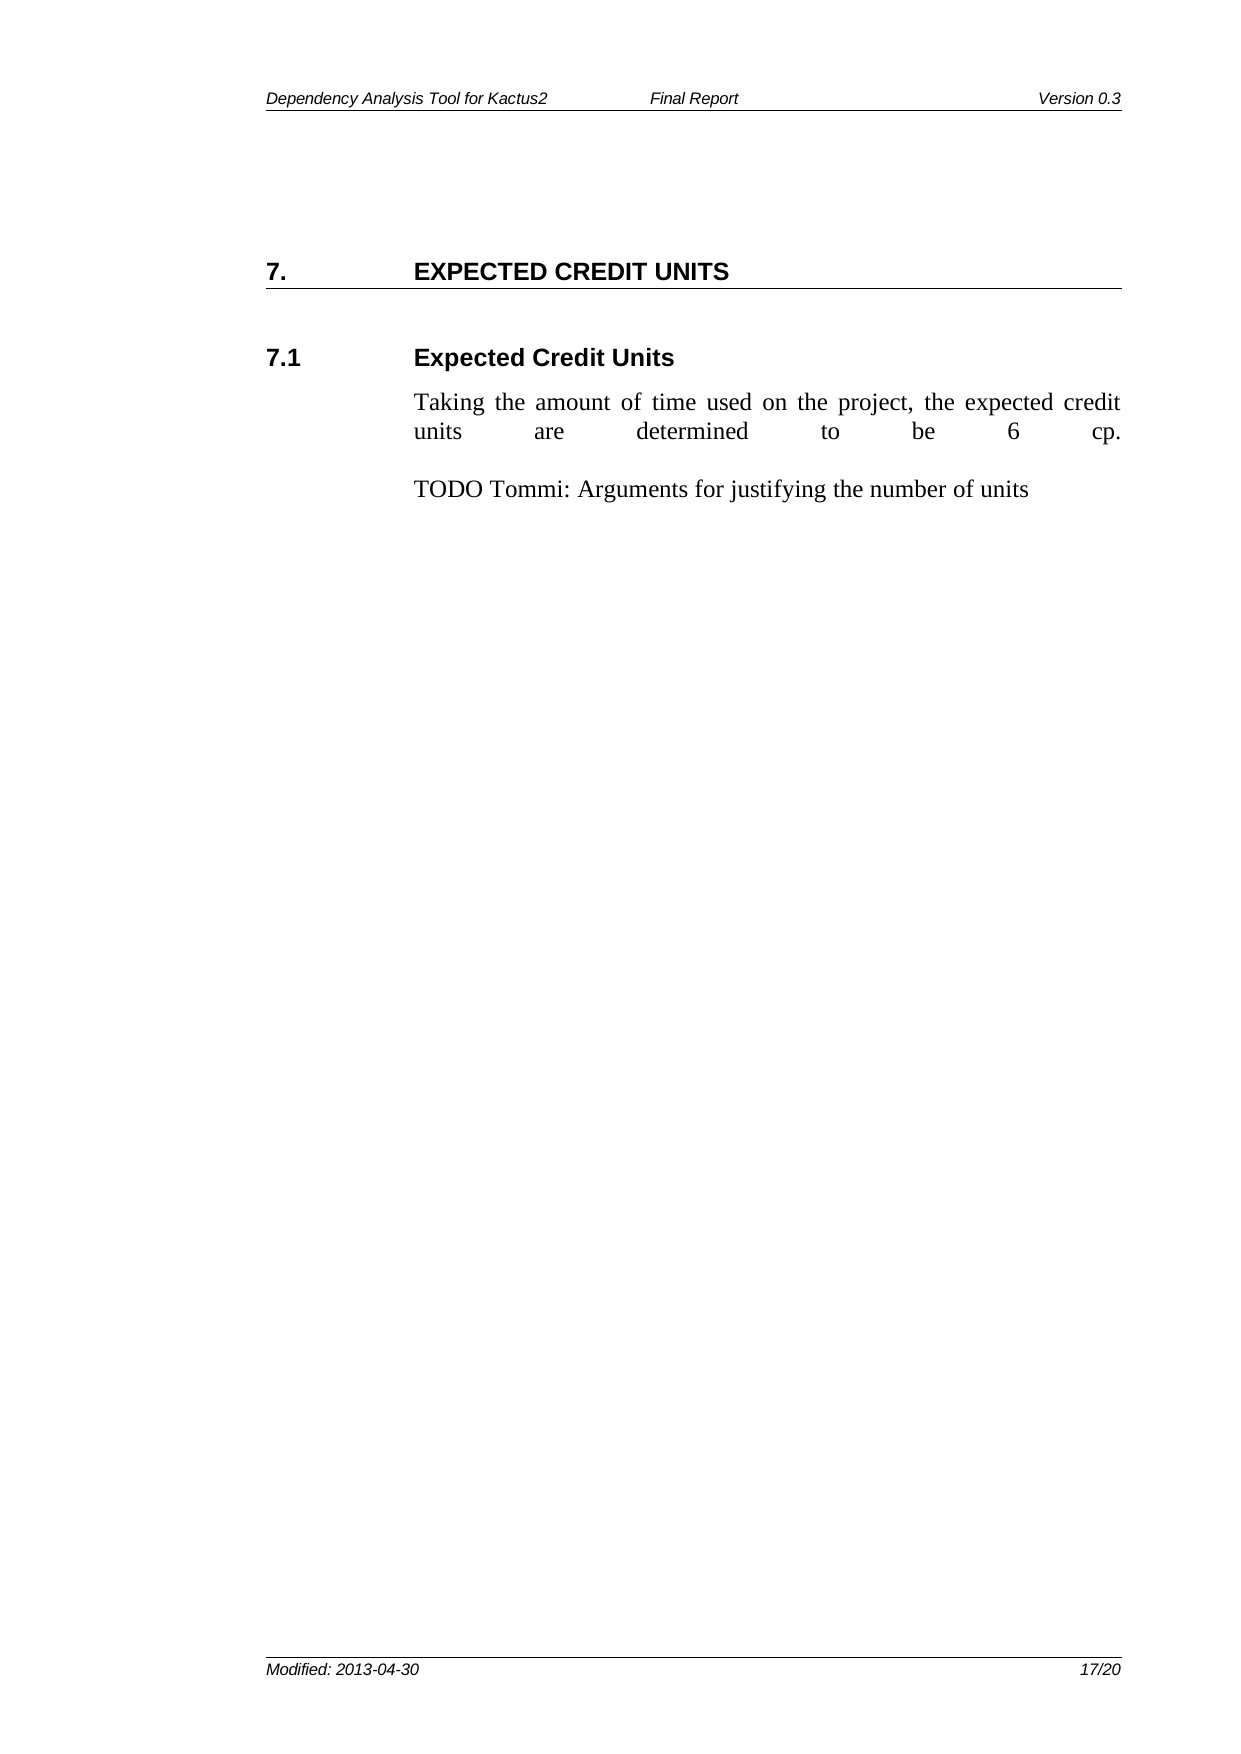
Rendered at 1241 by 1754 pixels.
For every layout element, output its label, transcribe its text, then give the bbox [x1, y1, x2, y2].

text Taking the amount of time used on the project, the expected credit units are determined to be 6 cp. TODO Tommi: Arguments for justifying the number of units [413, 387, 1122, 503]
subtitle Expected Credit Units [266, 343, 1122, 372]
subtitle Expected Credit Units [266, 257, 1122, 288]
